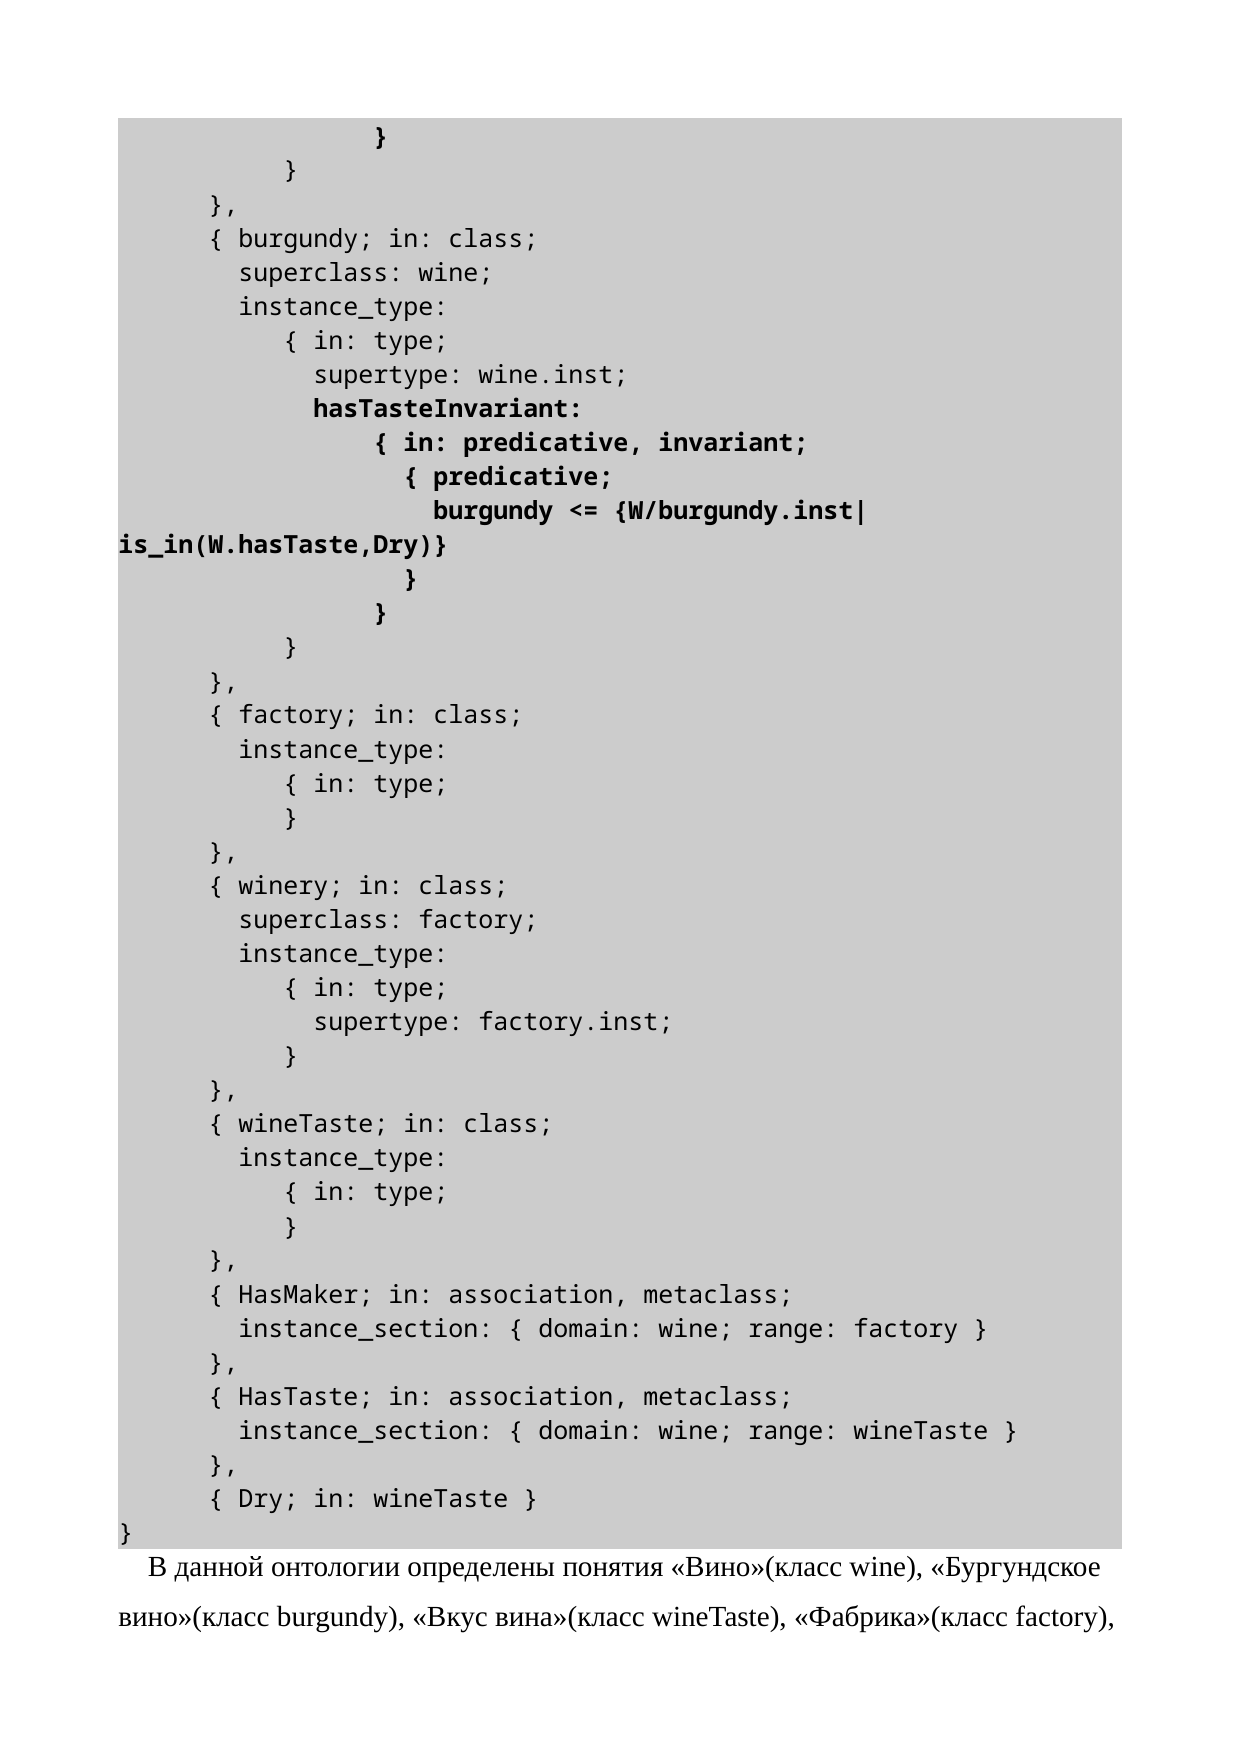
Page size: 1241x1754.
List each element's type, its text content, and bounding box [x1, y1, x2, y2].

text } } }, { burgundy; in: class; superclass: wine; instance_type: { in: type; supertype: wine.inst; hasTasteInvariant: { in: predicative, invariant; { predicative; burgundy <= {W/burgundy.inst|is_in(W.hasTaste,Dry)} } } } }, { factory; in: class; instance_type: { in: type; } }, { winery; in: class; superclass: factory; instance_type: { in: type; supertype: factory.inst; } }, { wineTaste; in: class; instance_type: { in: type; } }, { HasMaker; in: association, metaclass; instance_section: { domain: wine; range: factory } }, { HasTaste; in: association, metaclass; instance_section: { domain: wine; range: wineTaste } }, { Dry; in: wineTaste } } [118, 118, 1122, 1549]
text В данной онтологии определены понятия «Вино»(класс wine), «Бургундское вино»(класс burgundy), «Вкус вина»(класс wineTaste), «Фабрика»(класс factory), [118, 1549, 1122, 1633]
